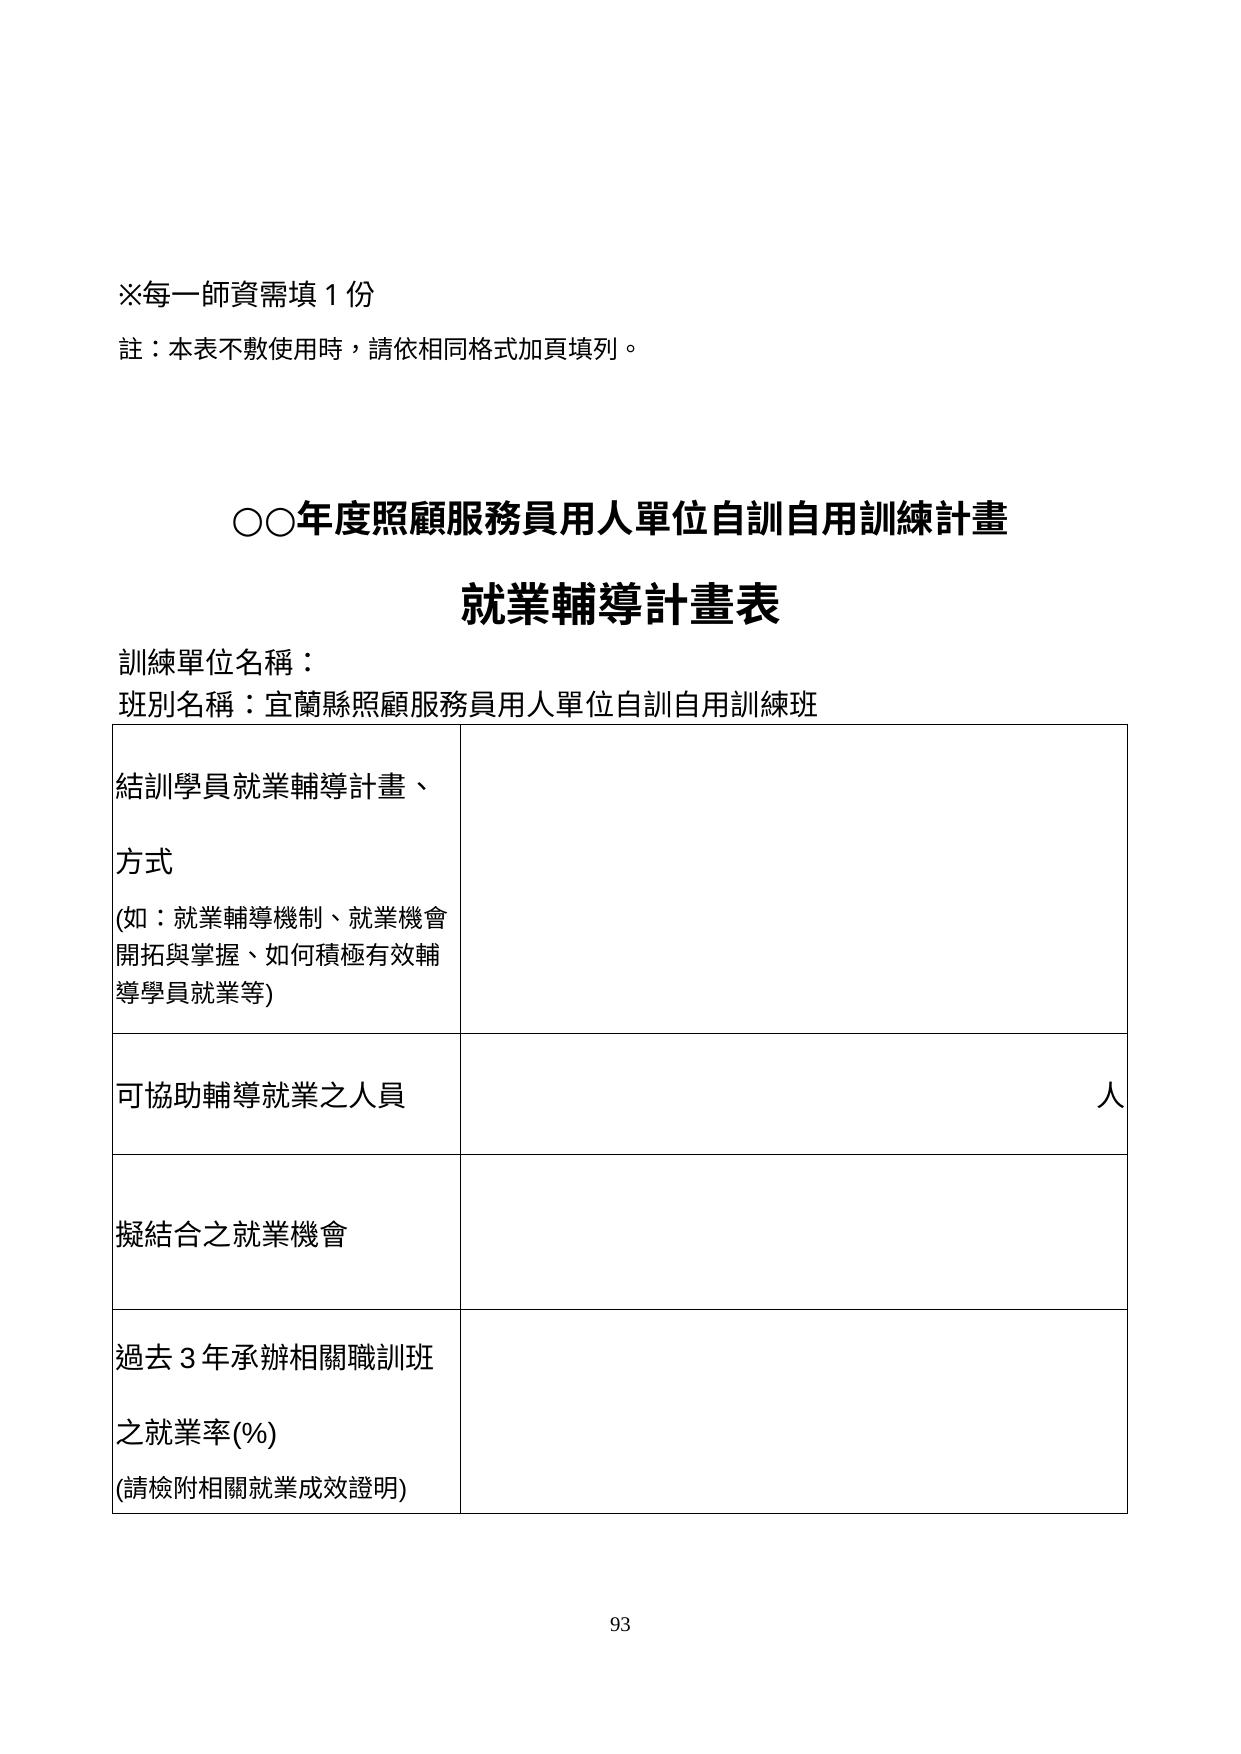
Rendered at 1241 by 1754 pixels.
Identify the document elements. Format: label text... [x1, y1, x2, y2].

table_cell 可協助輔導就業之人員 [113, 1034, 460, 1154]
table_cell 擬結合之就業機會 [113, 1155, 460, 1309]
table_cell 過去3年承辦相關職訓班之就業率(%) (請檢附相關就業成效證明) [113, 1310, 460, 1513]
text 班別名稱：宜蘭縣照顧服務員用人單位自訓自用訓練班 [118, 681, 1122, 724]
table_header 結訓學員就業輔導計畫、方式 (如：就業輔導機制、就業機會開拓與掌握、如何積極有效輔導學員就業等) [113, 725, 460, 1033]
table_cell 人 [461, 1034, 1127, 1154]
text ※每一師資需填1份 [118, 255, 1122, 330]
table_cell [461, 1155, 1127, 1309]
text ○○年度照顧服務員用人單位自訓自用訓練計畫 [118, 479, 1122, 554]
text 就業輔導計畫表 [118, 564, 1122, 639]
table_cell [461, 1310, 1127, 1513]
text 註：本表不敷使用時，請依相同格式加頁填列。 [118, 330, 1101, 366]
text 訓練單位名稱： [118, 639, 1122, 681]
table_header [461, 725, 1127, 1033]
